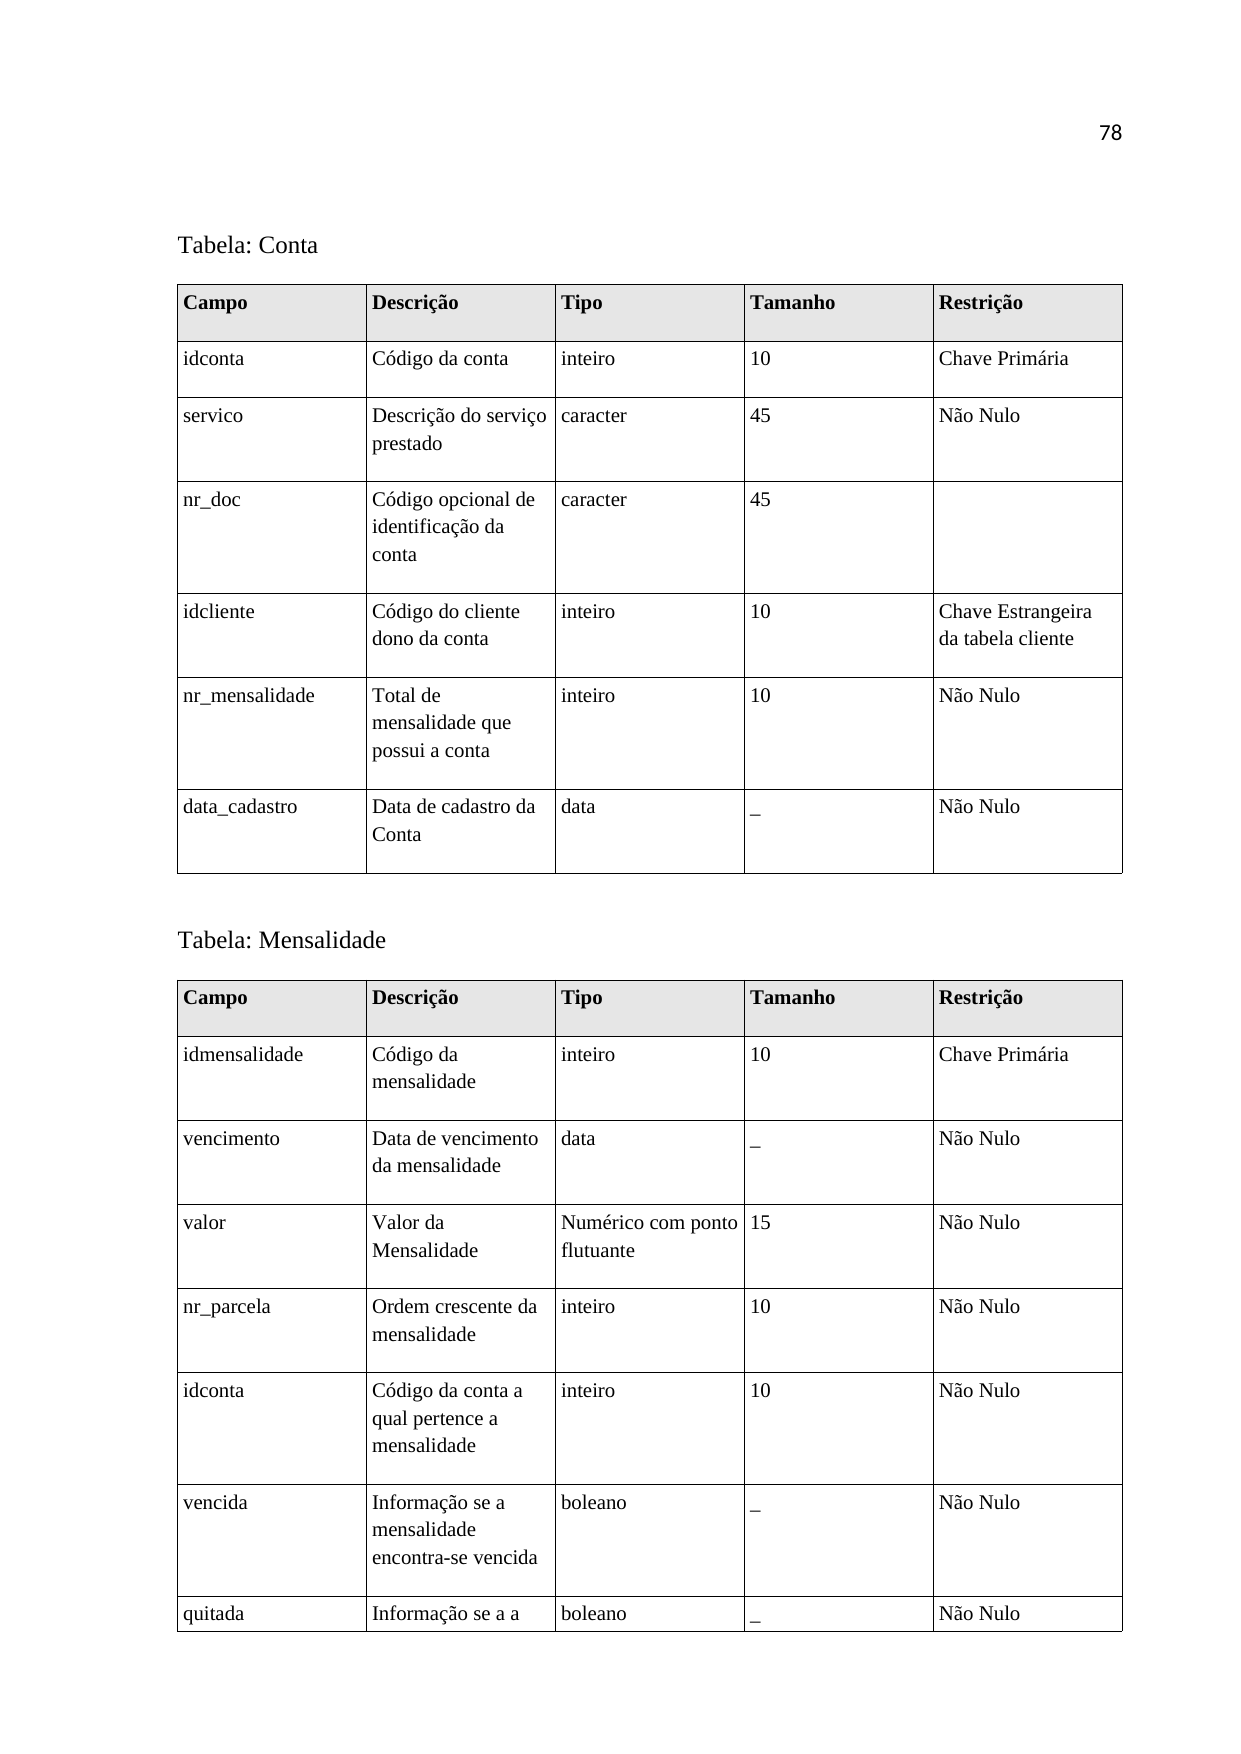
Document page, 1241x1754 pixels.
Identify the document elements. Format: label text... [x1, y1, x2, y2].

table_header Tamanho [745, 285, 933, 341]
table_cell inteiro [556, 1373, 744, 1484]
table_header Descrição [367, 981, 555, 1036]
table_cell boleano [556, 1597, 744, 1631]
table_cell Não Nulo [934, 1121, 1122, 1204]
table_cell Chave Primária [934, 1037, 1122, 1120]
table_cell caracter [556, 482, 744, 593]
table_header Campo [178, 285, 366, 341]
table_cell inteiro [556, 1037, 744, 1120]
table_cell nr_mensalidade [178, 678, 366, 788]
table_header Campo [178, 981, 366, 1036]
table_cell Ordem crescente da mensalidade [367, 1289, 555, 1372]
table_cell _ [745, 1597, 933, 1631]
table_cell 10 [745, 342, 933, 397]
table_cell idconta [178, 342, 366, 397]
table_cell Código do cliente dono da conta [367, 594, 555, 677]
table_cell quitada [178, 1597, 366, 1631]
table_cell data_cadastro [178, 790, 366, 872]
table_cell Não Nulo [934, 1289, 1122, 1372]
table_cell data [556, 790, 744, 872]
table_cell idcliente [178, 594, 366, 677]
table_header Tipo [556, 981, 744, 1036]
table_cell Data de cadastro da Conta [367, 790, 555, 872]
table_cell 45 [745, 482, 933, 593]
table_cell Não Nulo [934, 678, 1122, 788]
table_cell caracter [556, 398, 744, 481]
table_cell nr_doc [178, 482, 366, 593]
table_cell 10 [745, 1373, 933, 1484]
table_cell 10 [745, 594, 933, 677]
table_cell Não Nulo [934, 1205, 1122, 1288]
table_header Restrição [934, 981, 1122, 1036]
table_cell servico [178, 398, 366, 481]
table_cell boleano [556, 1485, 744, 1596]
table_cell Código da conta a qual pertence a mensalidade [367, 1373, 555, 1484]
table_cell data [556, 1121, 744, 1204]
table_cell 45 [745, 398, 933, 481]
table_cell Não Nulo [934, 1485, 1122, 1596]
table_cell Informação se a mensalidade encontra-se vencida [367, 1485, 555, 1596]
table_cell nr_parcela [178, 1289, 366, 1372]
table_cell Não Nulo [934, 398, 1122, 481]
table_cell Código opcional de identificação da conta [367, 482, 555, 593]
table_header Restrição [934, 285, 1122, 341]
table_cell inteiro [556, 594, 744, 677]
table_cell Código da mensalidade [367, 1037, 555, 1120]
table_cell inteiro [556, 342, 744, 397]
table_cell _ [745, 1121, 933, 1204]
table_cell inteiro [556, 678, 744, 788]
table_cell valor [178, 1205, 366, 1288]
table_cell inteiro [556, 1289, 744, 1372]
table_cell idconta [178, 1373, 366, 1484]
table_cell Data de vencimento da mensalidade [367, 1121, 555, 1204]
table_cell Total de mensalidade que possui a conta [367, 678, 555, 788]
table_cell Informação se a a [367, 1597, 555, 1631]
table_cell Numérico com ponto flutuante [556, 1205, 744, 1288]
table_cell Não Nulo [934, 790, 1122, 872]
table_cell Não Nulo [934, 1597, 1122, 1631]
table_cell 10 [745, 678, 933, 788]
table_cell [934, 482, 1122, 593]
table_cell Valor da Mensalidade [367, 1205, 555, 1288]
table_cell 15 [745, 1205, 933, 1288]
table_cell 10 [745, 1289, 933, 1372]
table_cell Não Nulo [934, 1373, 1122, 1484]
table_header Descrição [367, 285, 555, 341]
table_cell vencida [178, 1485, 366, 1596]
table_cell _ [745, 790, 933, 872]
table_cell Código da conta [367, 342, 555, 397]
text Tabela: Mensalidade [177, 926, 1122, 954]
table_cell vencimento [178, 1121, 366, 1204]
table_cell Chave Estrangeira da tabela cliente [934, 594, 1122, 677]
table_cell idmensalidade [178, 1037, 366, 1120]
table_cell Descrição do serviço prestado [367, 398, 555, 481]
table_header Tamanho [745, 981, 933, 1036]
text Tabela: Conta [177, 230, 1122, 259]
table_cell Chave Primária [934, 342, 1122, 397]
table_header Tipo [556, 285, 744, 341]
table_cell _ [745, 1485, 933, 1596]
table_cell 10 [745, 1037, 933, 1120]
